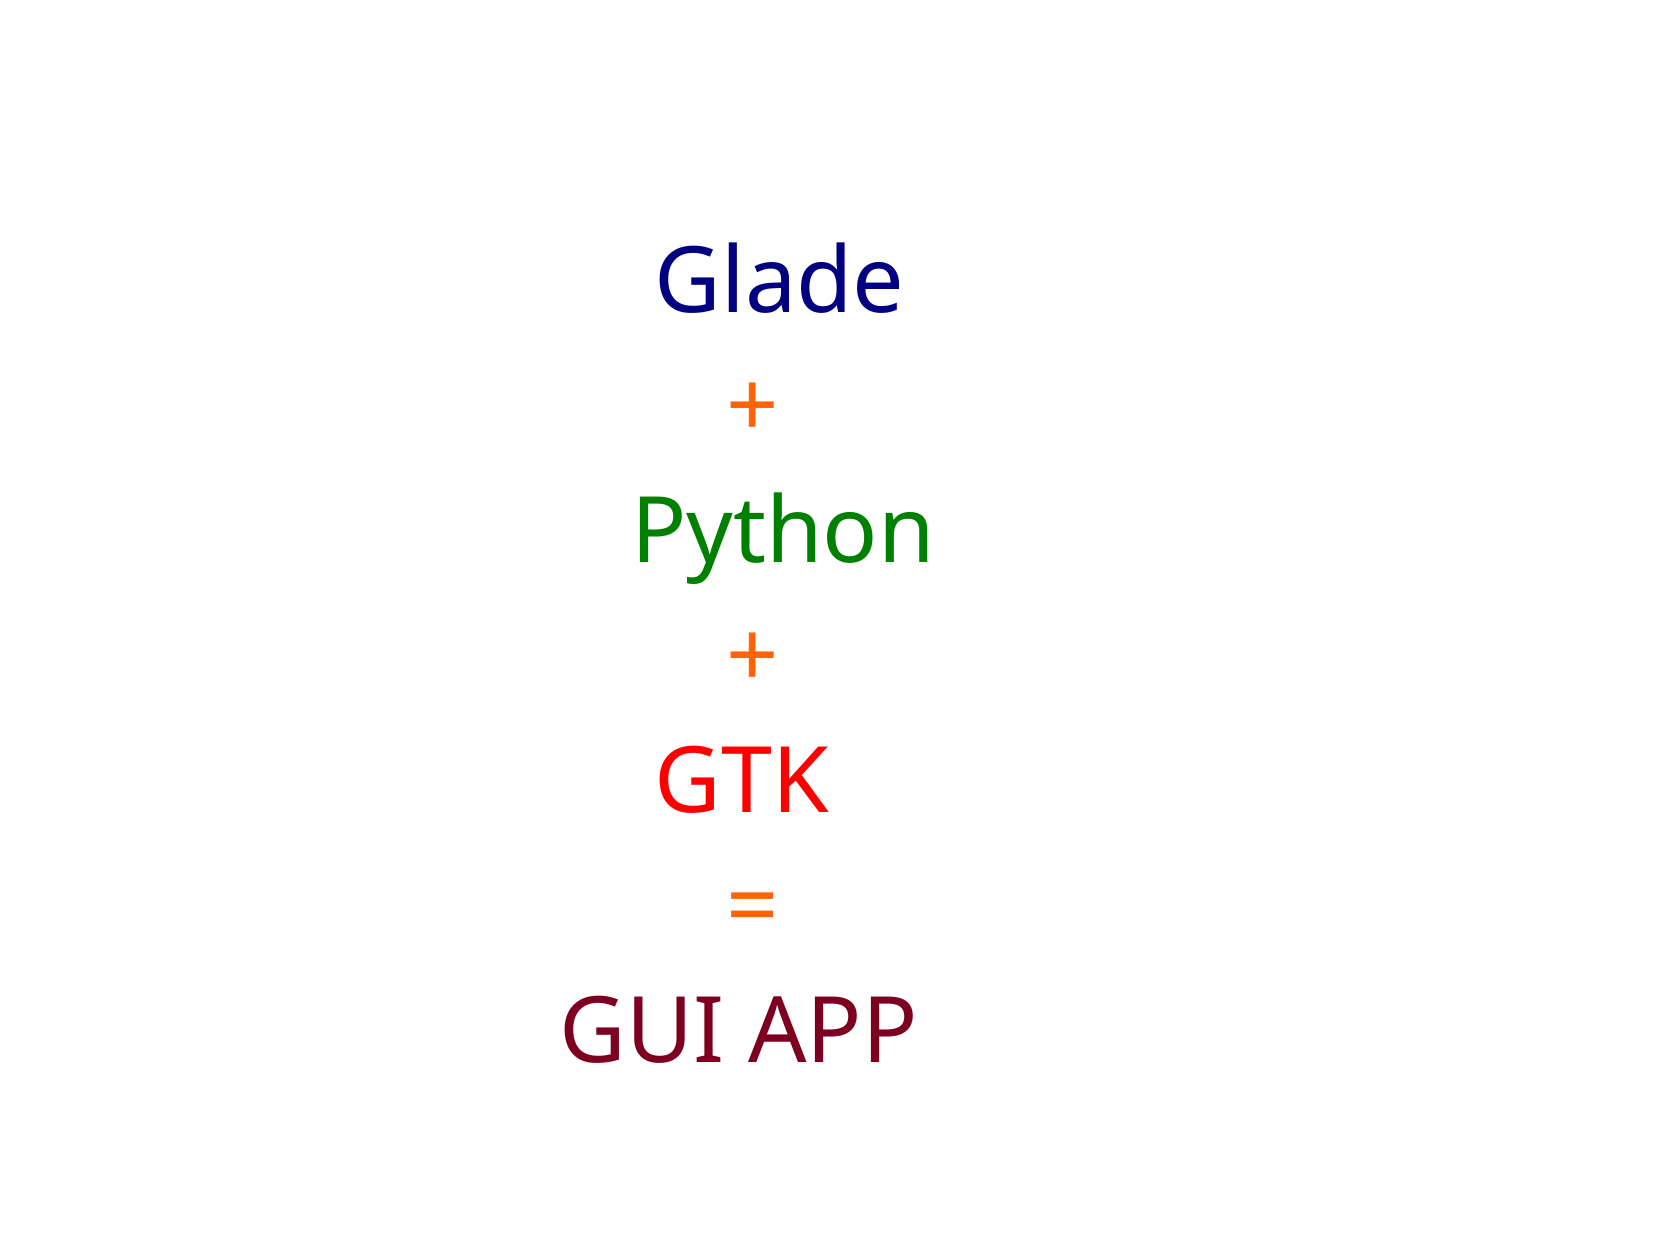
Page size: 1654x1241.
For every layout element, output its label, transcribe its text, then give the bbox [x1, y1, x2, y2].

text_box Glade + Python + GTK = GUI APP [236, 206, 1418, 1052]
